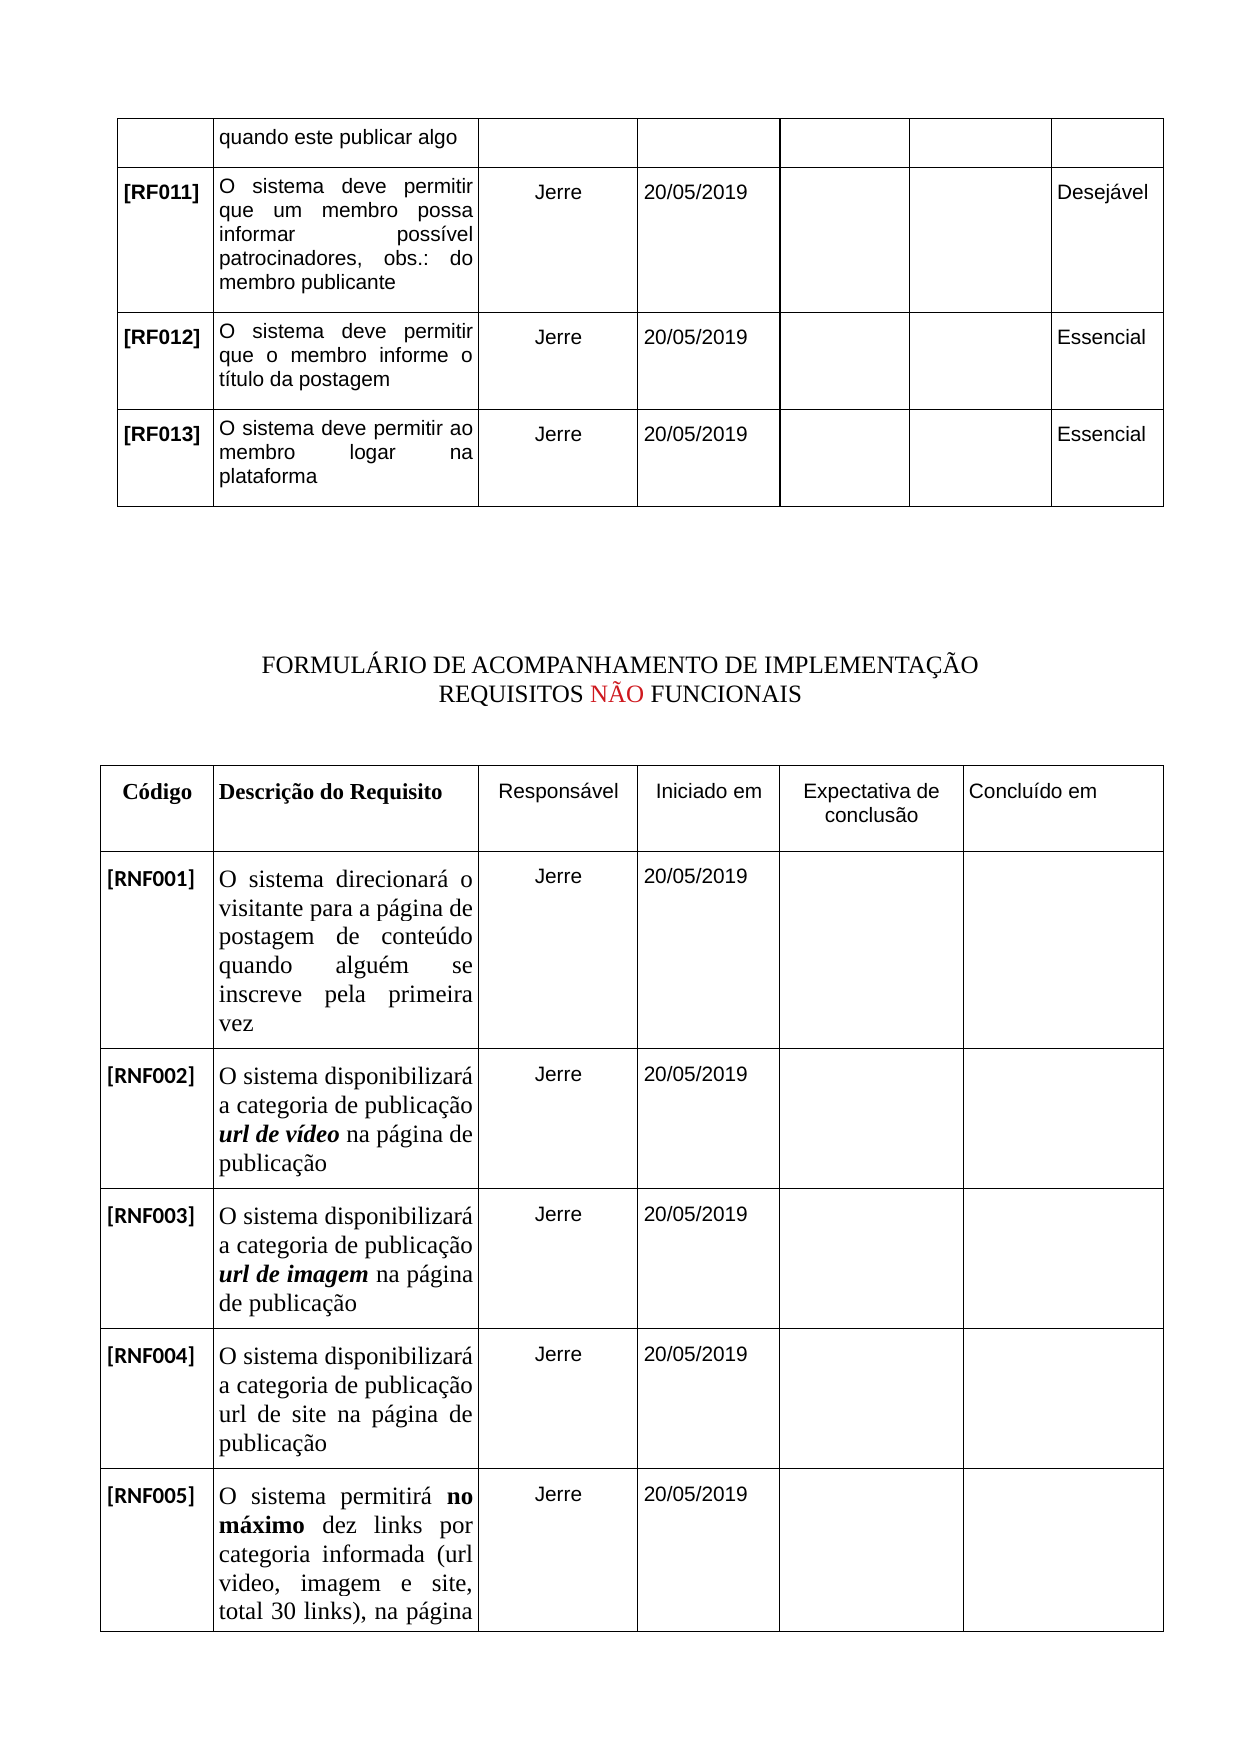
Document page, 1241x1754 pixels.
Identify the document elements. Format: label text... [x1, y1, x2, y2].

table_cell [910, 313, 1051, 409]
table_cell Jerre [479, 1189, 637, 1328]
table_cell [910, 168, 1051, 312]
table_cell [781, 410, 909, 506]
table_header Iniciado em [638, 766, 779, 851]
table_cell 20/05/2019 [638, 852, 779, 1048]
table_cell [964, 1329, 1163, 1468]
table_cell O sistema permitirá no máximo dez links por categoria informada (url video, imagem e site, total 30 links), na página [214, 1469, 478, 1631]
table_cell 20/05/2019 [638, 313, 779, 409]
table_cell [RNF004] [101, 1329, 213, 1468]
table_cell quando este publicar algo [214, 119, 478, 167]
table_cell [910, 410, 1051, 506]
table_cell [1052, 119, 1163, 167]
table_cell Jerre [479, 313, 637, 409]
table_cell 20/05/2019 [638, 1469, 779, 1631]
text REQUISITOS NÃO FUNCIONAIS [118, 679, 1122, 708]
table_cell [780, 1189, 963, 1328]
table_cell [780, 1329, 963, 1468]
table_cell 20/05/2019 [638, 1189, 779, 1328]
table_cell Jerre [479, 1329, 637, 1468]
table_cell [638, 119, 779, 167]
table_cell [781, 119, 909, 167]
table_cell O sistema deve permitir ao membro logar na plataforma [214, 410, 478, 506]
table_cell 20/05/2019 [638, 410, 779, 506]
table_cell [780, 1049, 963, 1188]
table_cell Desejável [1052, 168, 1163, 312]
table_cell Jerre [479, 168, 637, 312]
table_cell [RNF001] [101, 852, 213, 1048]
table_cell 20/05/2019 [638, 1049, 779, 1188]
table_cell [780, 1469, 963, 1631]
table_cell [964, 852, 1163, 1048]
table_cell 20/05/2019 [638, 168, 779, 312]
table_cell Jerre [479, 1469, 637, 1631]
table_header Código [101, 766, 213, 851]
table_cell [RF011] [118, 168, 213, 312]
table_header Responsável [479, 766, 637, 851]
table_cell [781, 313, 909, 409]
table_header Expectativa de conclusão [780, 766, 963, 851]
table_cell Jerre [479, 410, 637, 506]
table_cell [964, 1469, 1163, 1631]
table_cell O sistema deve permitir que um membro possa informar possível patrocinadores, obs.: do membro publicante [214, 168, 478, 312]
table_cell [RNF003] [101, 1189, 213, 1328]
table_cell [RF012] [118, 313, 213, 409]
table_cell [RNF002] [101, 1049, 213, 1188]
table_cell O sistema disponibilizará a categoria de publicação url de vídeo na página de publicação [214, 1049, 478, 1188]
table_cell [RF013] [118, 410, 213, 506]
text FORMULÁRIO DE ACOMPANHAMENTO DE IMPLEMENTAÇÃO [118, 650, 1122, 679]
table_cell [479, 119, 637, 167]
table_header Concluído em [964, 766, 1163, 851]
table_cell Essencial [1052, 410, 1163, 506]
table_cell [118, 119, 213, 167]
table_cell O sistema disponibilizará a categoria de publicação url de site na página de publicação [214, 1329, 478, 1468]
table_cell [RNF005] [101, 1469, 213, 1631]
table_cell Essencial [1052, 313, 1163, 409]
table_cell 20/05/2019 [638, 1329, 779, 1468]
table_cell O sistema deve permitir que o membro informe o título da postagem [214, 313, 478, 409]
table_header Descrição do Requisito [214, 766, 478, 851]
table_cell O sistema direcionará o visitante para a página de postagem de conteúdo quando alguém se inscreve pela primeira vez [214, 852, 478, 1048]
table_cell [964, 1049, 1163, 1188]
table_cell Jerre [479, 852, 637, 1048]
table_cell O sistema disponibilizará a categoria de publicação url de imagem na página de publicação [214, 1189, 478, 1328]
table_cell [964, 1189, 1163, 1328]
table_cell [780, 852, 963, 1048]
table_cell Jerre [479, 1049, 637, 1188]
table_cell [910, 119, 1051, 167]
table_cell [781, 168, 909, 312]
